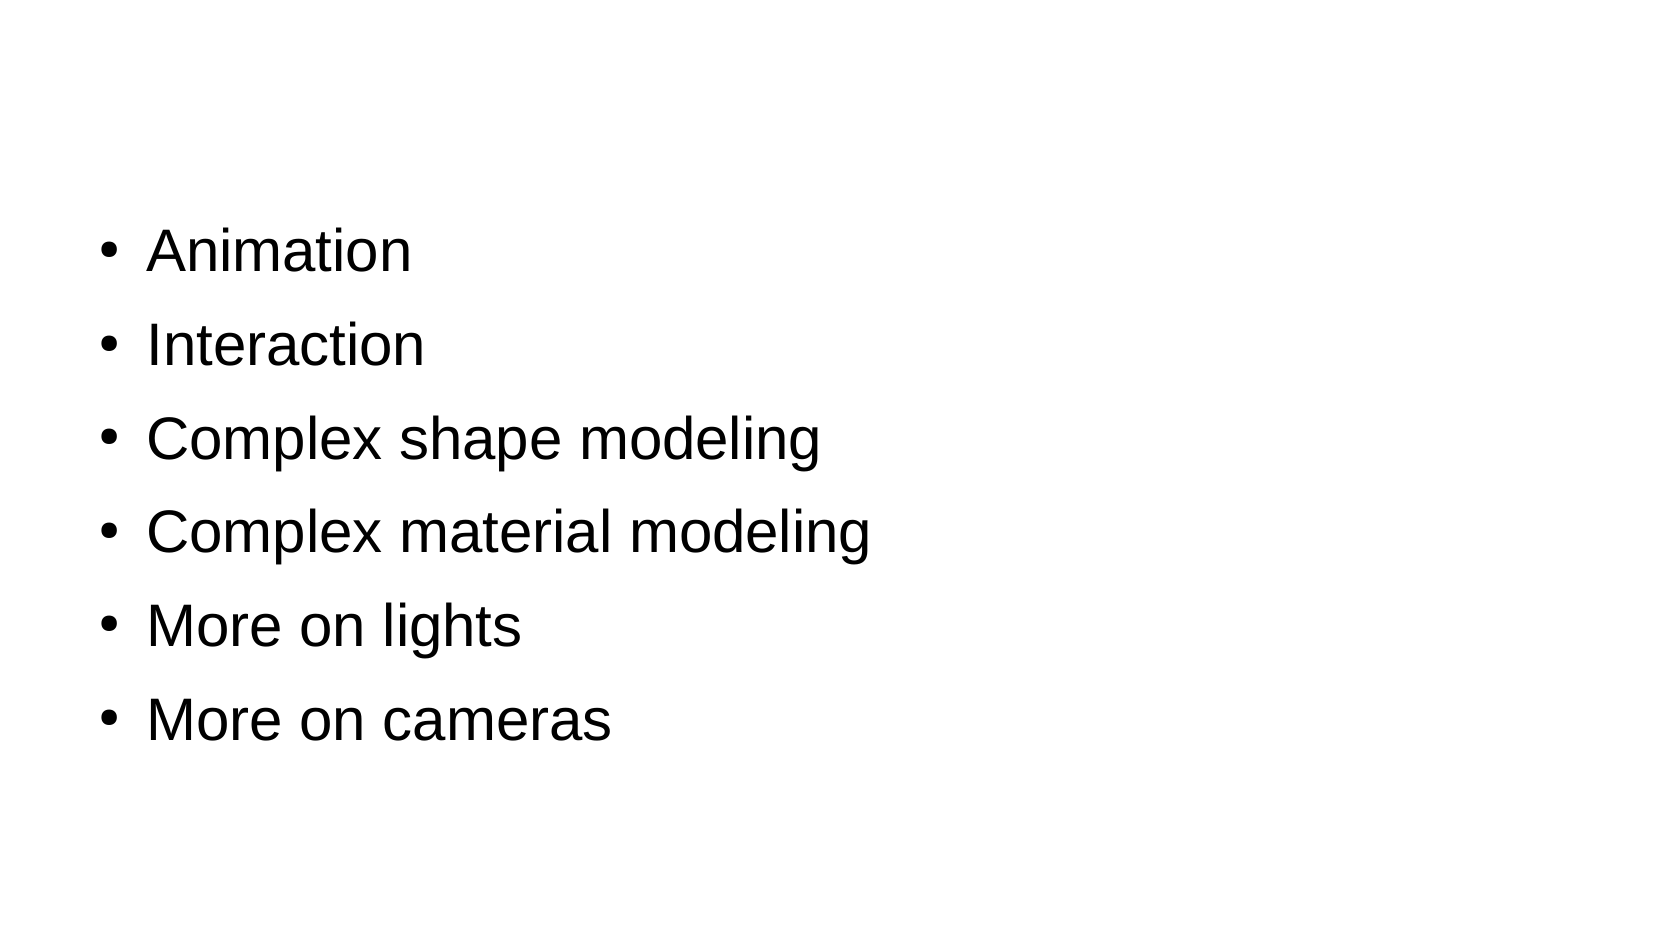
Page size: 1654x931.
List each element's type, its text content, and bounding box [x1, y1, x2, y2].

list Animation Interaction Complex shape modeling Complex material modeling More on lights More on cameras [82, 217, 1571, 758]
